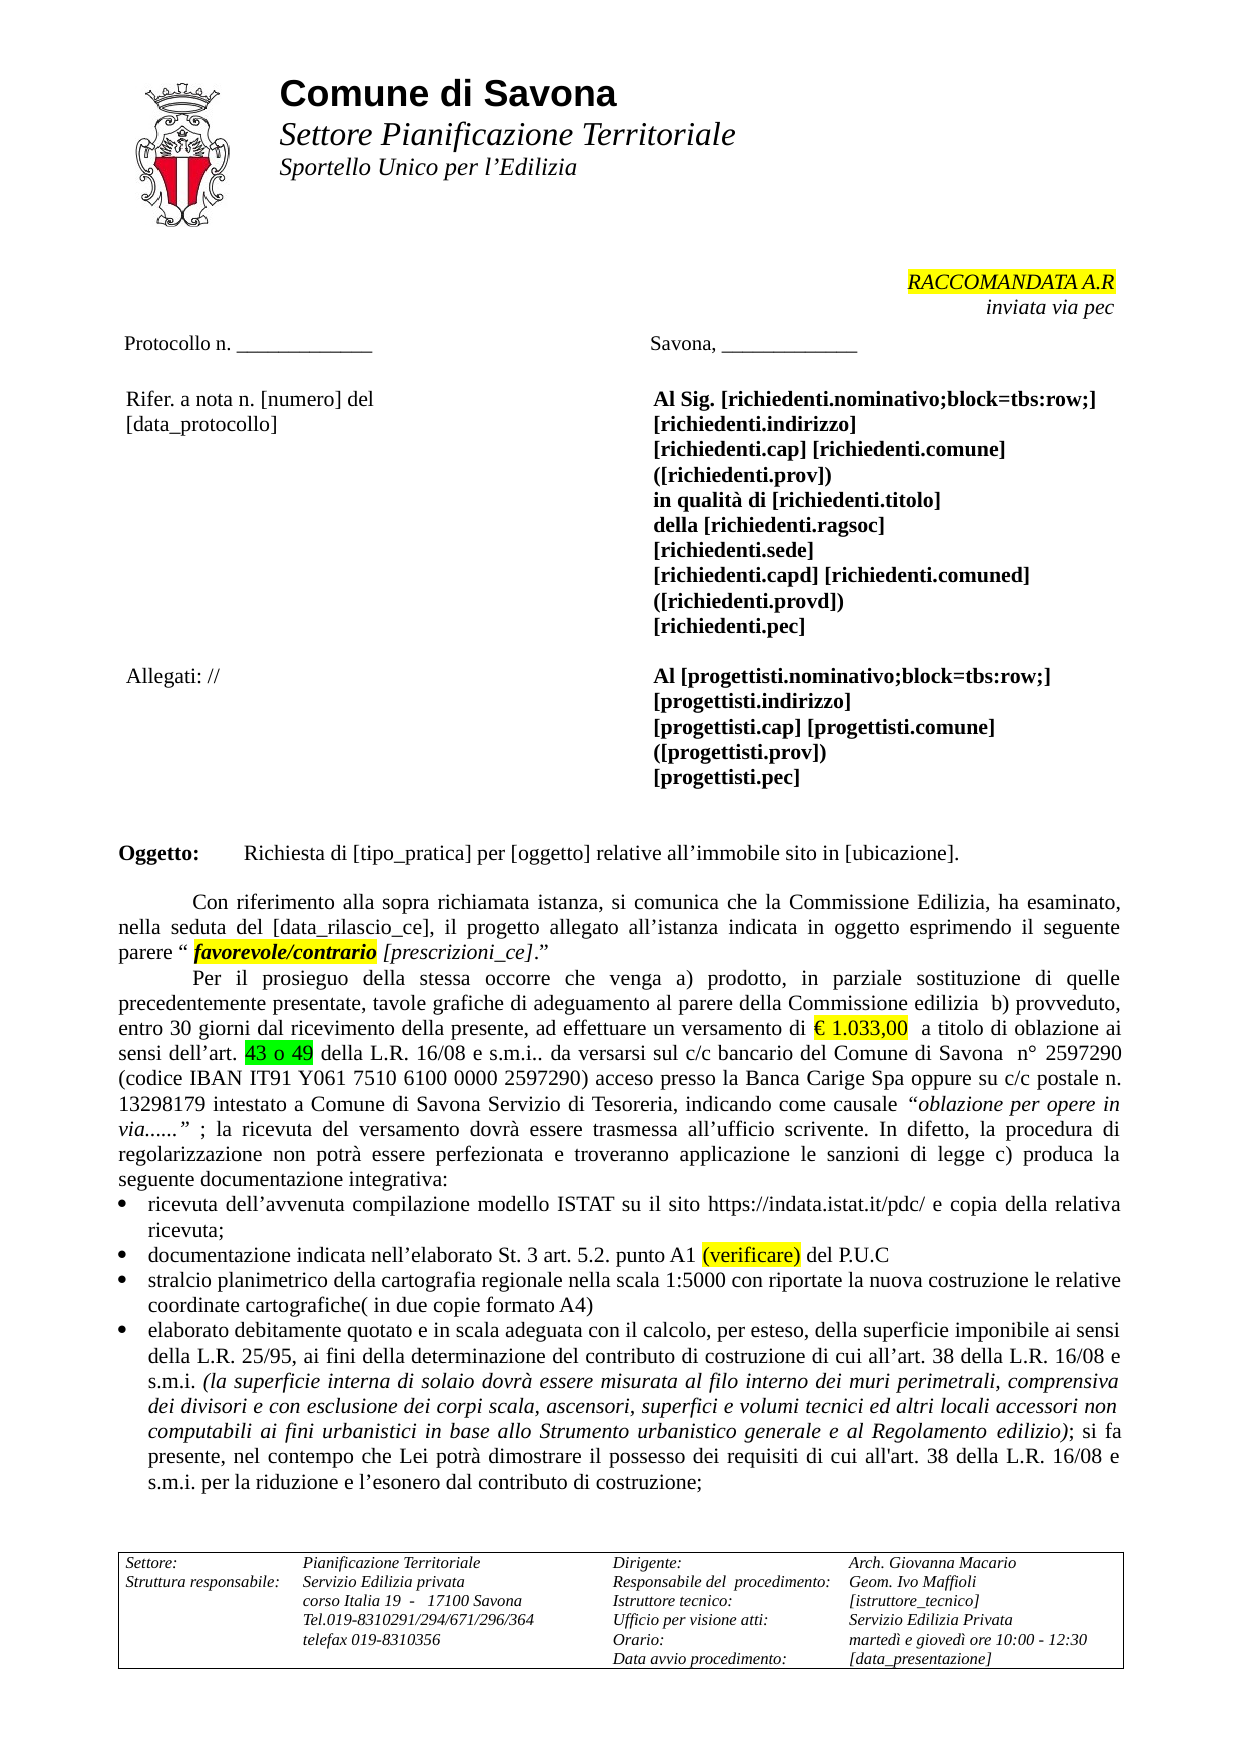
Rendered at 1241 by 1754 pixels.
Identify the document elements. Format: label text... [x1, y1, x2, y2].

table_cell Allegati: // [118, 663, 451, 816]
table_header RACCOMANDATA A.R inviata via pec [644, 263, 1122, 325]
table_header Rifer. a nota n. [numero] del [data_protocollo] [118, 386, 451, 663]
table_cell Protocollo n. _____________ [118, 325, 644, 361]
table_cell Al [progettisti.nominativo;block=tbs:row;] [progettisti.indirizzo] [progettisti.cap] [progettisti.comune] ([progettisti.prov]) [progettisti.pec] [646, 663, 1119, 816]
table_header [451, 386, 646, 663]
list stralcio planimetrico della cartografia regionale nella scala 1:5000 con riportate la nuova costruzione le relative coordinate cartografiche( in due copie formato A4) [118, 1267, 1122, 1317]
list documentazione indicata nell’elaborato St. 3 art. 5.2. punto A1 (verificare) del P.U.C [118, 1242, 1122, 1267]
text Per il prosieguo della stessa occorre che venga a) prodotto, in parziale sostituzione di quelle precedentemente presentate, tavole grafiche di adeguamento al parere della Commissione edilizia b) provveduto, entro 30 giorni dal ricevimento della presente, ad effettuare un versamento di € 1.033,00 a titolo di oblazione ai sensi dell’art. 43 o 49 della L.R. 16/08 e s.m.i.. da versarsi sul c/c bancario del Comune di Savona n° 2597290 (codice IBAN IT91 Y061 7510 6100 0000 2597290) acceso presso la Banca Carige Spa oppure su c/c postale n. 13298179 intestato a Comune di Savona Servizio di Tesoreria, indicando come causale “oblazione per opere in via......” ; la ricevuta del versamento dovrà essere trasmessa all’ufficio scrivente. In difetto, la procedura di regolarizzazione non potrà essere perfezionata e troveranno applicazione le sanzioni di legge c) produca la seguente documentazione integrativa: [118, 964, 1122, 1191]
table_header [118, 263, 644, 325]
table_cell [451, 663, 646, 816]
table_header Oggetto: [111, 840, 236, 865]
list elaborato debitamente quotato e in scala adeguata con il calcolo, per esteso, della superficie imponibile ai sensi della L.R. 25/95, ai fini della determinazione del contributo di costruzione di cui all’art. 38 della L.R. 16/08 e s.m.i. (la superficie interna di solaio dovrà essere misurata al filo interno dei muri perimetrali, comprensiva dei divisori e con esclusione dei corpi scala, ascensori, superfici e volumi tecnici ed altri locali accessori non computabili ai fini urbanistici in base allo Strumento urbanistico generale e al Regolamento edilizio); si fa presente, nel contempo che Lei potrà dimostrare il possesso dei requisiti di cui all'art. 38 della L.R. 16/08 e s.m.i. per la riduzione e l’esonero dal contributo di costruzione; [118, 1317, 1122, 1494]
table_cell Savona, _____________ [644, 325, 1122, 361]
list ricevuta dell’avvenuta compilazione modello ISTAT su il sito https://indata.istat.it/pdc/ e copia della relativa ricevuta; [118, 1191, 1122, 1242]
text Con riferimento alla sopra richiamata istanza, si comunica che la Commissione Edilizia, ha esaminato, nella seduta del [data_rilascio_ce], il progetto allegato all’istanza indicata in oggetto esprimendo il seguente parere “ favorevole/contrario [prescrizioni_ce].” [118, 889, 1122, 964]
table_header Richiesta di [tipo_pratica] per [oggetto] relative all’immobile sito in [ubicazione]. [236, 840, 1123, 865]
picture [135, 83, 230, 227]
table_header Al Sig. [richiedenti.nominativo;block=tbs:row;] [richiedenti.indirizzo] [richiedenti.cap] [richiedenti.comune] ([richiedenti.prov]) in qualità di [richiedenti.titolo] della [richiedenti.ragsoc] [richiedenti.sede] [richiedenti.capd] [richiedenti.comuned] ([richiedenti.provd]) [richiedenti.pec] [646, 386, 1119, 663]
